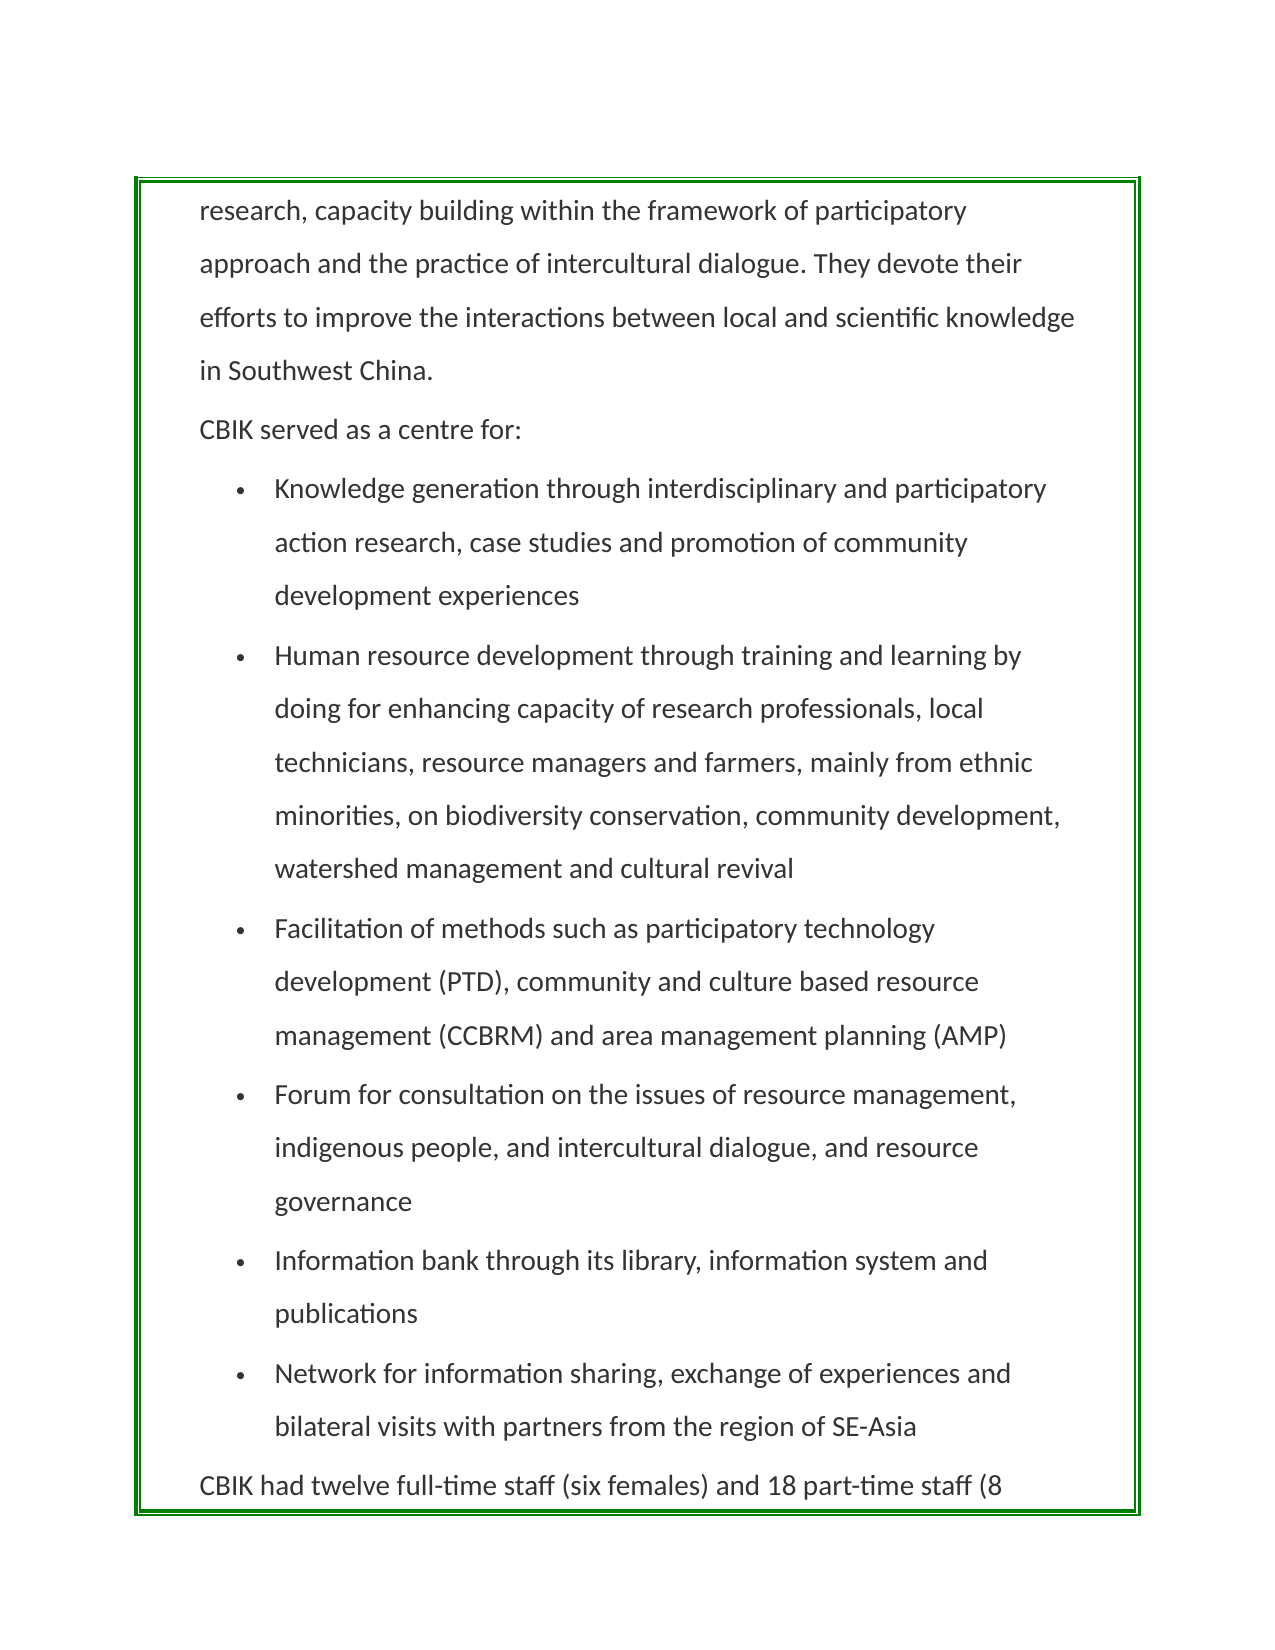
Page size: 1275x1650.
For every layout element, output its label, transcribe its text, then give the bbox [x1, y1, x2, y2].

table_header ¡¡ [1082, 183, 1134, 1509]
table_header ¡¡ [141, 183, 193, 1509]
table_cell research, capacity building within the framework of participatory approach and the practice of intercultural dialogue. They devote their efforts to improve the interactions between local and scientific knowledge in Southwest China. CBIK served as a centre for: Knowledge generation through interdisciplinary and participatory action research, case studies and promotion of community development experiences Human resource development through training and learning by doing for enhancing capacity of research professionals, local technicians, resource managers and farmers, mainly from ethnic minorities, on biodiversity conservation, community development, watershed management and cultural revival Facilitation of methods such as participatory technology development (PTD), community and culture based resource management (CCBRM) and area management planning (AMP) Forum for consultation on the issues of resource management, indigenous people, and intercultural dialogue, and resource governance Information bank through its library, information system and publications Network for information sharing, exchange of experiences and bilateral visits with partners from the region of SE-Asia CBIK had twelve full-time staff (six females) and 18 part-time staff (8 [193, 183, 1082, 1509]
